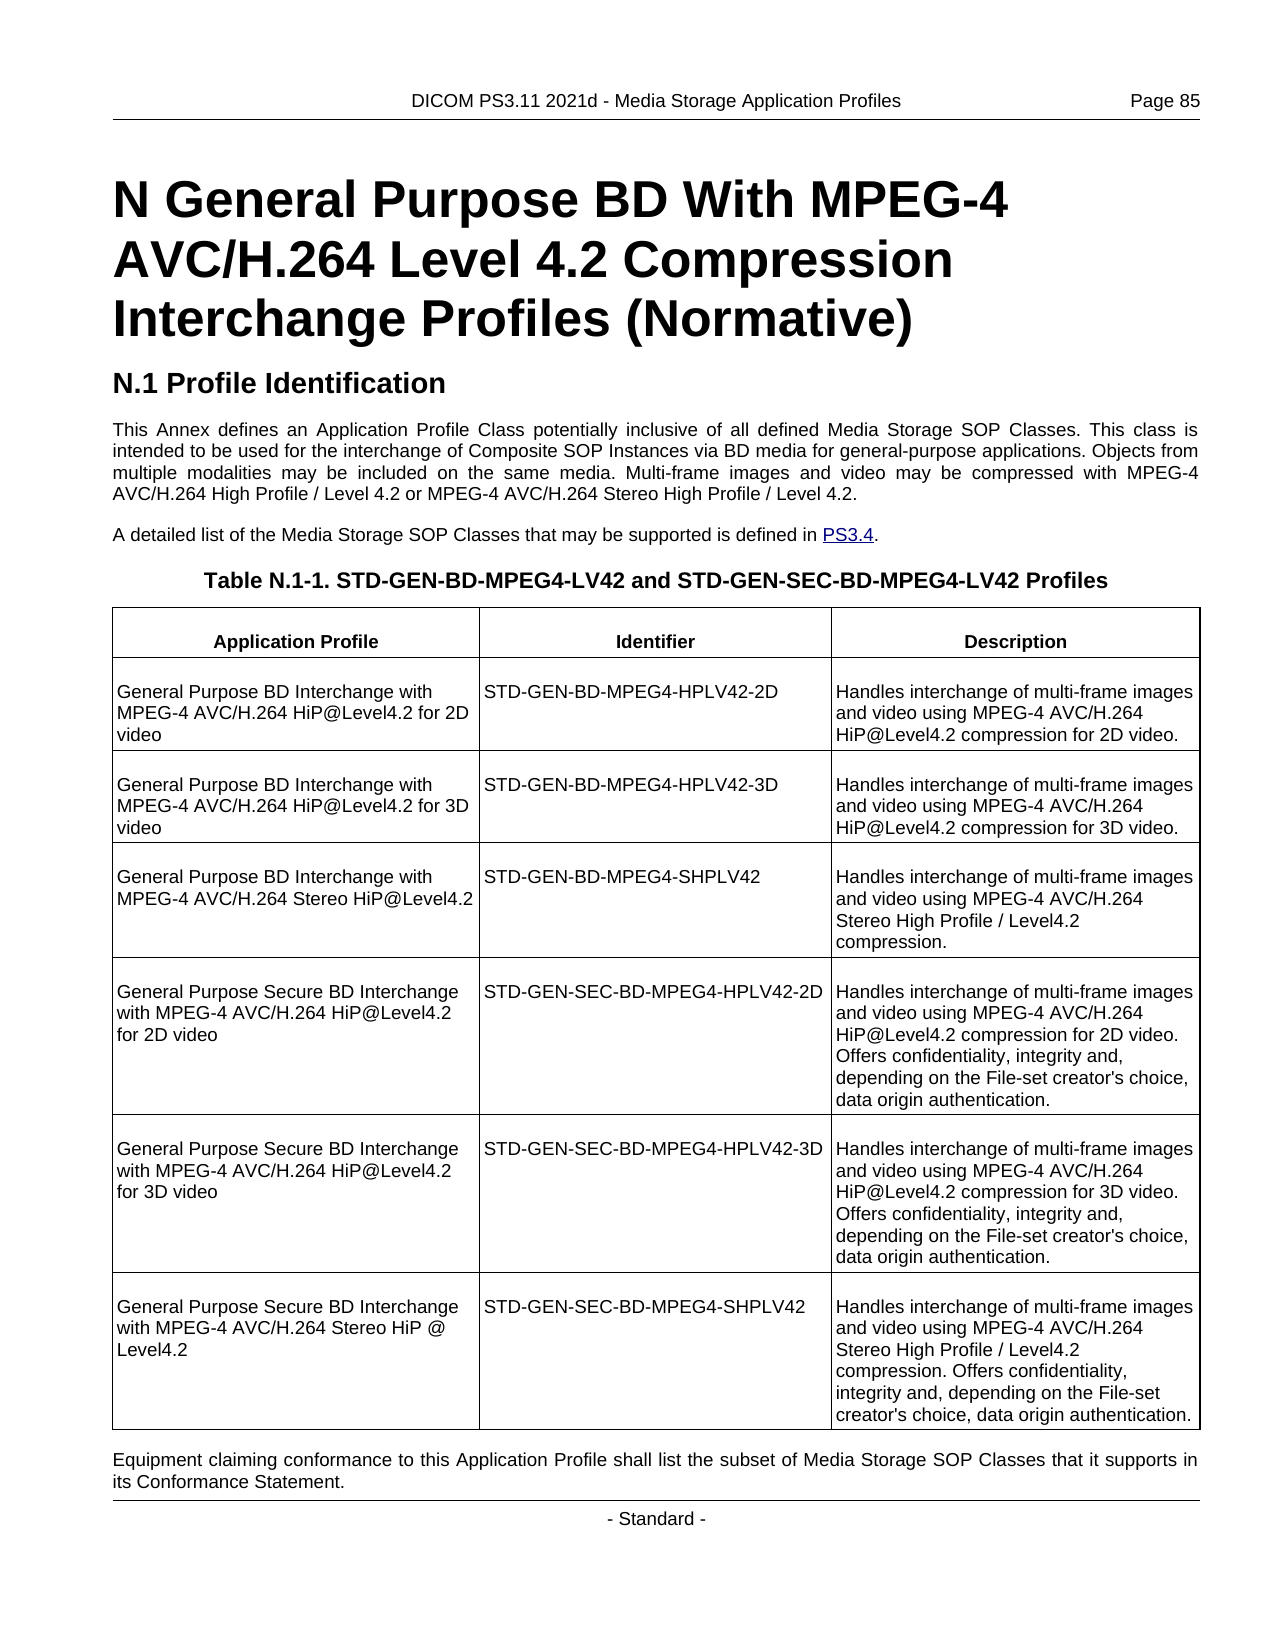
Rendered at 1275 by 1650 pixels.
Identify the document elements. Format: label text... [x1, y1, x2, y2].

table_header Application Profile [113, 608, 479, 657]
text N General Purpose BD With MPEG-4 AVC/H.264 Level 4.2 Compression Interchange Profiles (Normative) [112, 169, 1200, 347]
table_cell Handles interchange of multi-frame images and video using MPEG-4 AVC/H.264 HiP@Level4.2 compression for 3D video. [832, 751, 1199, 842]
table_cell Handles interchange of multi-frame images and video using MPEG-4 AVC/H.264 HiP@Level4.2 compression for 2D video. Offers confidentiality, integrity and, depending on the File-set creator's choice, data origin authentication. [832, 958, 1199, 1114]
text N.1 Profile Identification [112, 366, 1200, 400]
text This Annex defines an Application Profile Class potentially inclusive of all defined Media Storage SOP Classes. This class is intended to be used for the interchange of Composite SOP Instances via BD media for general-purpose applications. Objects from multiple modalities may be included on the same media. Multi-frame images and video may be compressed with MPEG-4 AVC/H.264 High Profile / Level 4.2 or MPEG-4 AVC/H.264 Stereo High Profile / Level 4.2. [112, 418, 1200, 505]
table_cell General Purpose BD Interchange with MPEG-4 AVC/H.264 HiP@Level4.2 for 3D video [113, 751, 479, 842]
table_cell Handles interchange of multi-frame images and video using MPEG-4 AVC/H.264 HiP@Level4.2 compression for 2D video. [832, 658, 1199, 749]
table_cell STD-GEN-BD-MPEG4-HPLV42-2D [480, 658, 831, 749]
table_cell Handles interchange of multi-frame images and video using MPEG-4 AVC/H.264 HiP@Level4.2 compression for 3D video. Offers confidentiality, integrity and, depending on the File-set creator's choice, data origin authentication. [832, 1115, 1199, 1272]
table_cell STD-GEN-SEC-BD-MPEG4-SHPLV42 [480, 1273, 831, 1429]
text A detailed list of the Media Storage SOP Classes that may be supported is defined in PS3.4. [112, 523, 1200, 545]
table_cell General Purpose Secure BD Interchange with MPEG-4 AVC/H.264 HiP@Level4.2 for 3D video [113, 1115, 479, 1272]
table_cell General Purpose BD Interchange with MPEG-4 AVC/H.264 HiP@Level4.2 for 2D video [113, 658, 479, 749]
table_cell STD-GEN-BD-MPEG4-SHPLV42 [480, 843, 831, 957]
table_cell General Purpose BD Interchange with MPEG-4 AVC/H.264 Stereo HiP@Level4.2 [113, 843, 479, 957]
table_cell General Purpose Secure BD Interchange with MPEG-4 AVC/H.264 HiP@Level4.2 for 2D video [113, 958, 479, 1114]
text Table N.1-1. STD-GEN-BD-MPEG4-LV42 and STD-GEN-SEC-BD-MPEG4-LV42 Profiles [112, 568, 1200, 593]
table_cell STD-GEN-SEC-BD-MPEG4-HPLV42-3D [480, 1115, 831, 1272]
table_header Identifier [480, 608, 831, 657]
table_header Description [832, 608, 1199, 657]
table_cell General Purpose Secure BD Interchange with MPEG-4 AVC/H.264 Stereo HiP @ Level4.2 [113, 1273, 479, 1429]
table_cell Handles interchange of multi-frame images and video using MPEG-4 AVC/H.264 Stereo High Profile / Level4.2 compression. Offers confidentiality, integrity and, depending on the File-set creator's choice, data origin authentication. [832, 1273, 1199, 1429]
table_cell STD-GEN-SEC-BD-MPEG4-HPLV42-2D [480, 958, 831, 1114]
table_cell Handles interchange of multi-frame images and video using MPEG-4 AVC/H.264 Stereo High Profile / Level4.2 compression. [832, 843, 1199, 957]
text Equipment claiming conformance to this Application Profile shall list the subset of Media Storage SOP Classes that it supports in its Conformance Statement. [112, 1449, 1200, 1492]
table_cell STD-GEN-BD-MPEG4-HPLV42-3D [480, 751, 831, 842]
